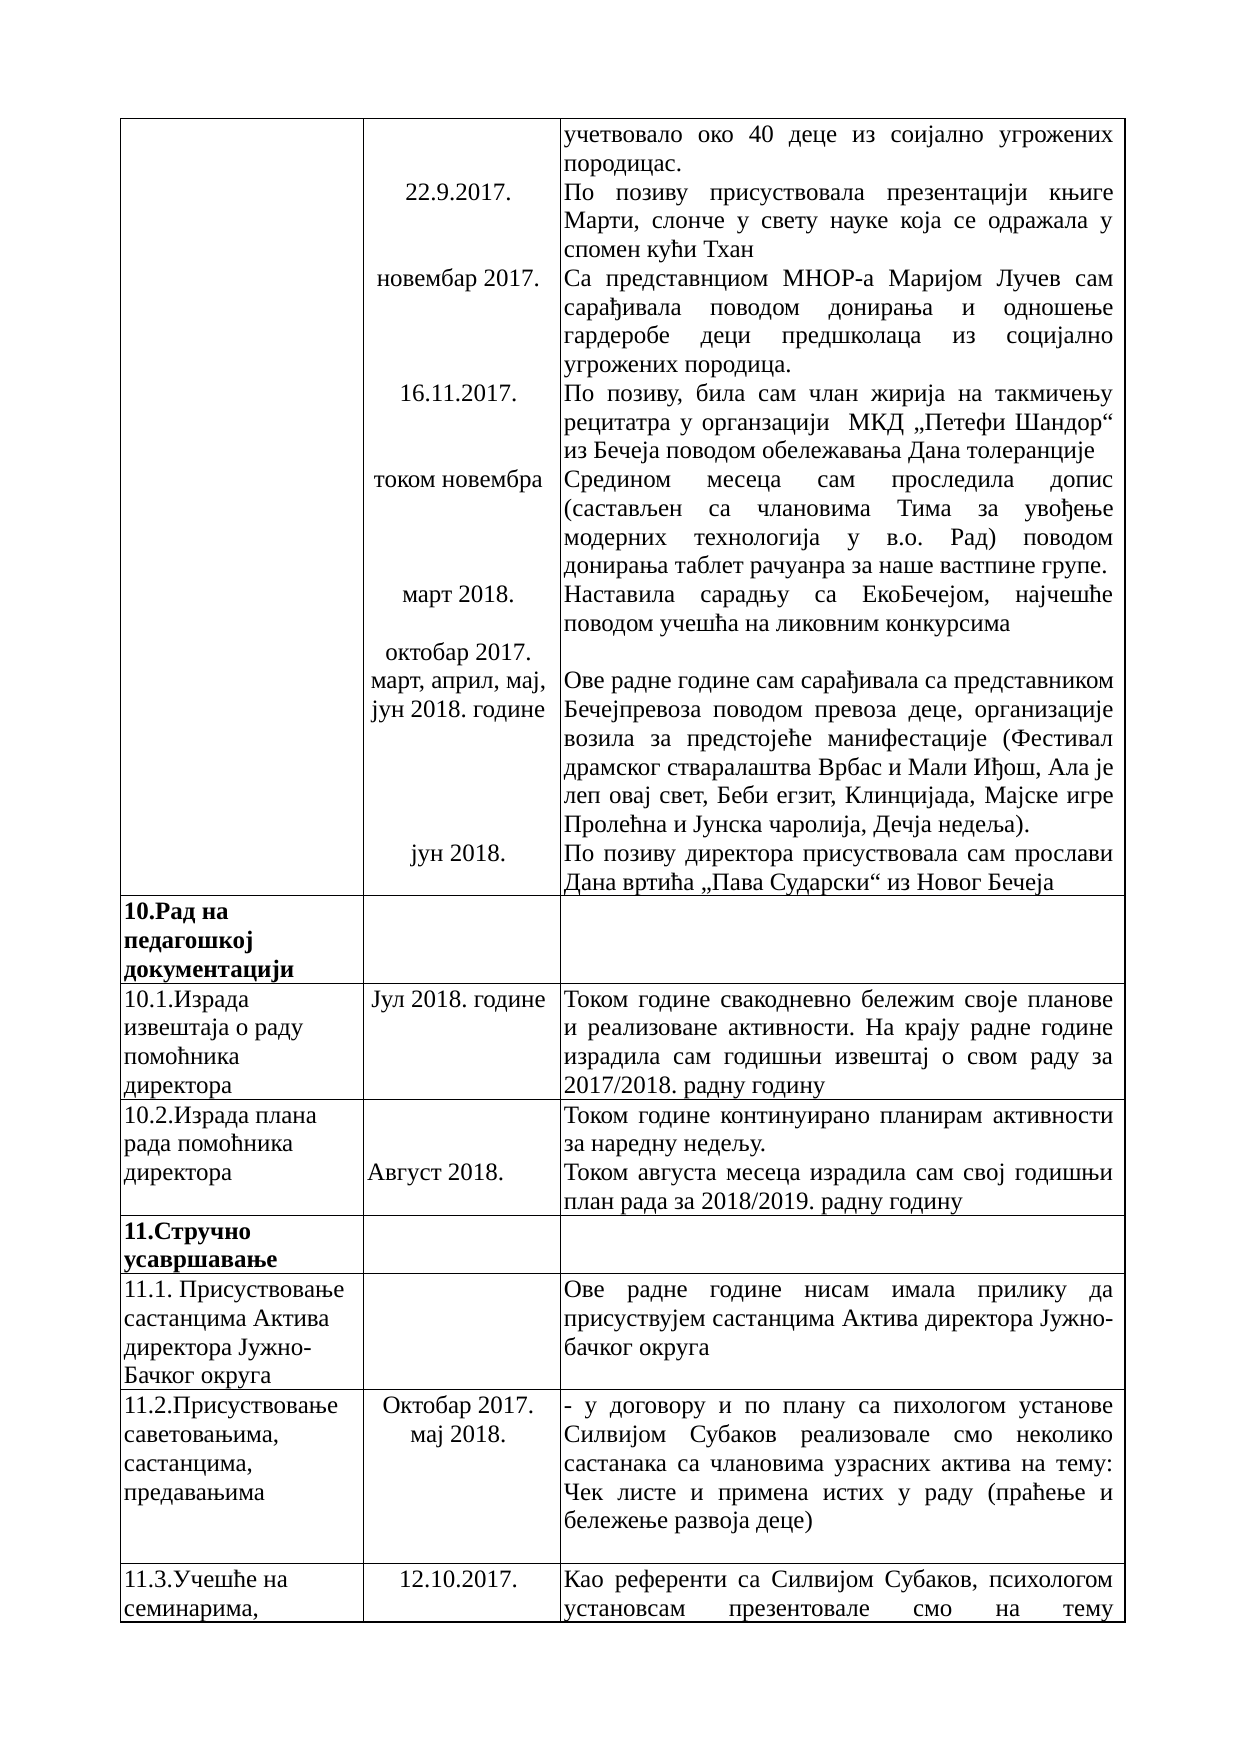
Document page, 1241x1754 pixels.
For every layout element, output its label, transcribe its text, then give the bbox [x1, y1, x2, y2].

table_cell Октобар 2017. мај 2018. [364, 1390, 560, 1563]
table_cell Август 2018. [364, 1100, 560, 1215]
table_cell 10.1.Израда извештаја о раду помоћника директора [121, 984, 363, 1099]
table_cell 12.10.2017. [364, 1564, 560, 1621]
table_cell 11.Стручно усавршавање [121, 1216, 363, 1273]
table_cell [561, 1216, 1124, 1273]
table_cell [561, 896, 1124, 983]
table_cell 10.2.Израда плана рада помоћника директора [121, 1100, 363, 1215]
table_cell 11.3.Учешће на семинарима, [121, 1564, 363, 1621]
table_cell 22.9.2017. новембар 2017. 16.11.2017. током новембра март 2018. октобар 2017. март, април, мај, јун 2018. године јун 2018. [364, 119, 560, 895]
table_cell Као референти са Силвијом Субаков, психологом установсам презентовале смо на тему [561, 1564, 1124, 1621]
table_cell Ове радне године нисам имала прилику да присуствујем састанцима Актива директора Јужно-бачког округа [561, 1274, 1124, 1389]
table_cell 10.Рад на педагошкој документацији [121, 896, 363, 983]
table_cell - у договору и по плану са пихологом установе Силвијом Субаков реализовале смо неколико састанака са члановима узрасних актива на тему: Чек листе и примена истих у раду (праћење и бележење развоја деце) [561, 1390, 1124, 1563]
table_cell Јул 2018. године [364, 984, 560, 1099]
table_cell учетвовало око 40 деце из соијално угрожених породицас. По позиву присуствовала презентацији књиге Марти, слонче у свету науке која се одражала у спомен кући Тхан Са представнциом МНОР-а Маријом Лучев сам сарађивала поводом донирања и одношење гардеробе деци предшколаца из социјално угрожених породица. По позиву, била сам члан жирија на такмичењу рецитатра у органзацији МКД „Петефи Шандор“ из Бечеја поводом обележавања Дана толеранције Средином месеца сам проследила допис (састављен са члановима Тима за увођење модерних технологија у в.о. Рад) поводом донирања таблет рачуанра за наше вастпине групе. Наставила сарадњу са ЕкоБечејом, најчешће поводом учешћа на ликовним конкурсима Ове радне године сам сарађивала са представником Бечејпревоза поводом превоза деце, организације возила за предстојеће манифестације (Фестивал драмског стваралаштва Врбас и Мали Иђош, Ала је леп овај свет, Беби егзит, Клинцијада, Мајске игре Пролећна и Јунска чаролија, Дечја недеља). По позиву директора присуствовала сам прослави Дана вртића „Пава Сударски“ из Новог Бечеја [561, 119, 1124, 895]
table_cell Током године свакодневно бележим своје планове и реализоване активности. На крају радне године израдила сам годишњи извештај о свом раду за 2017/2018. радну годину [561, 984, 1124, 1099]
table_cell 11.2.Присуствовање саветовањима, састанцима, предавањима [121, 1390, 363, 1563]
table_cell 11.1. Присуствовање састанцима Актива директора Јужно-Бачког округа [121, 1274, 363, 1389]
table_cell [364, 896, 560, 983]
table_cell [121, 119, 363, 895]
table_cell [364, 1274, 560, 1389]
table_cell [364, 1216, 560, 1273]
table_cell Током године континуирано планирам активности за наредну недељу. Током августа месеца израдила сам свој годишњи план рада за 2018/2019. радну годину [561, 1100, 1124, 1215]
